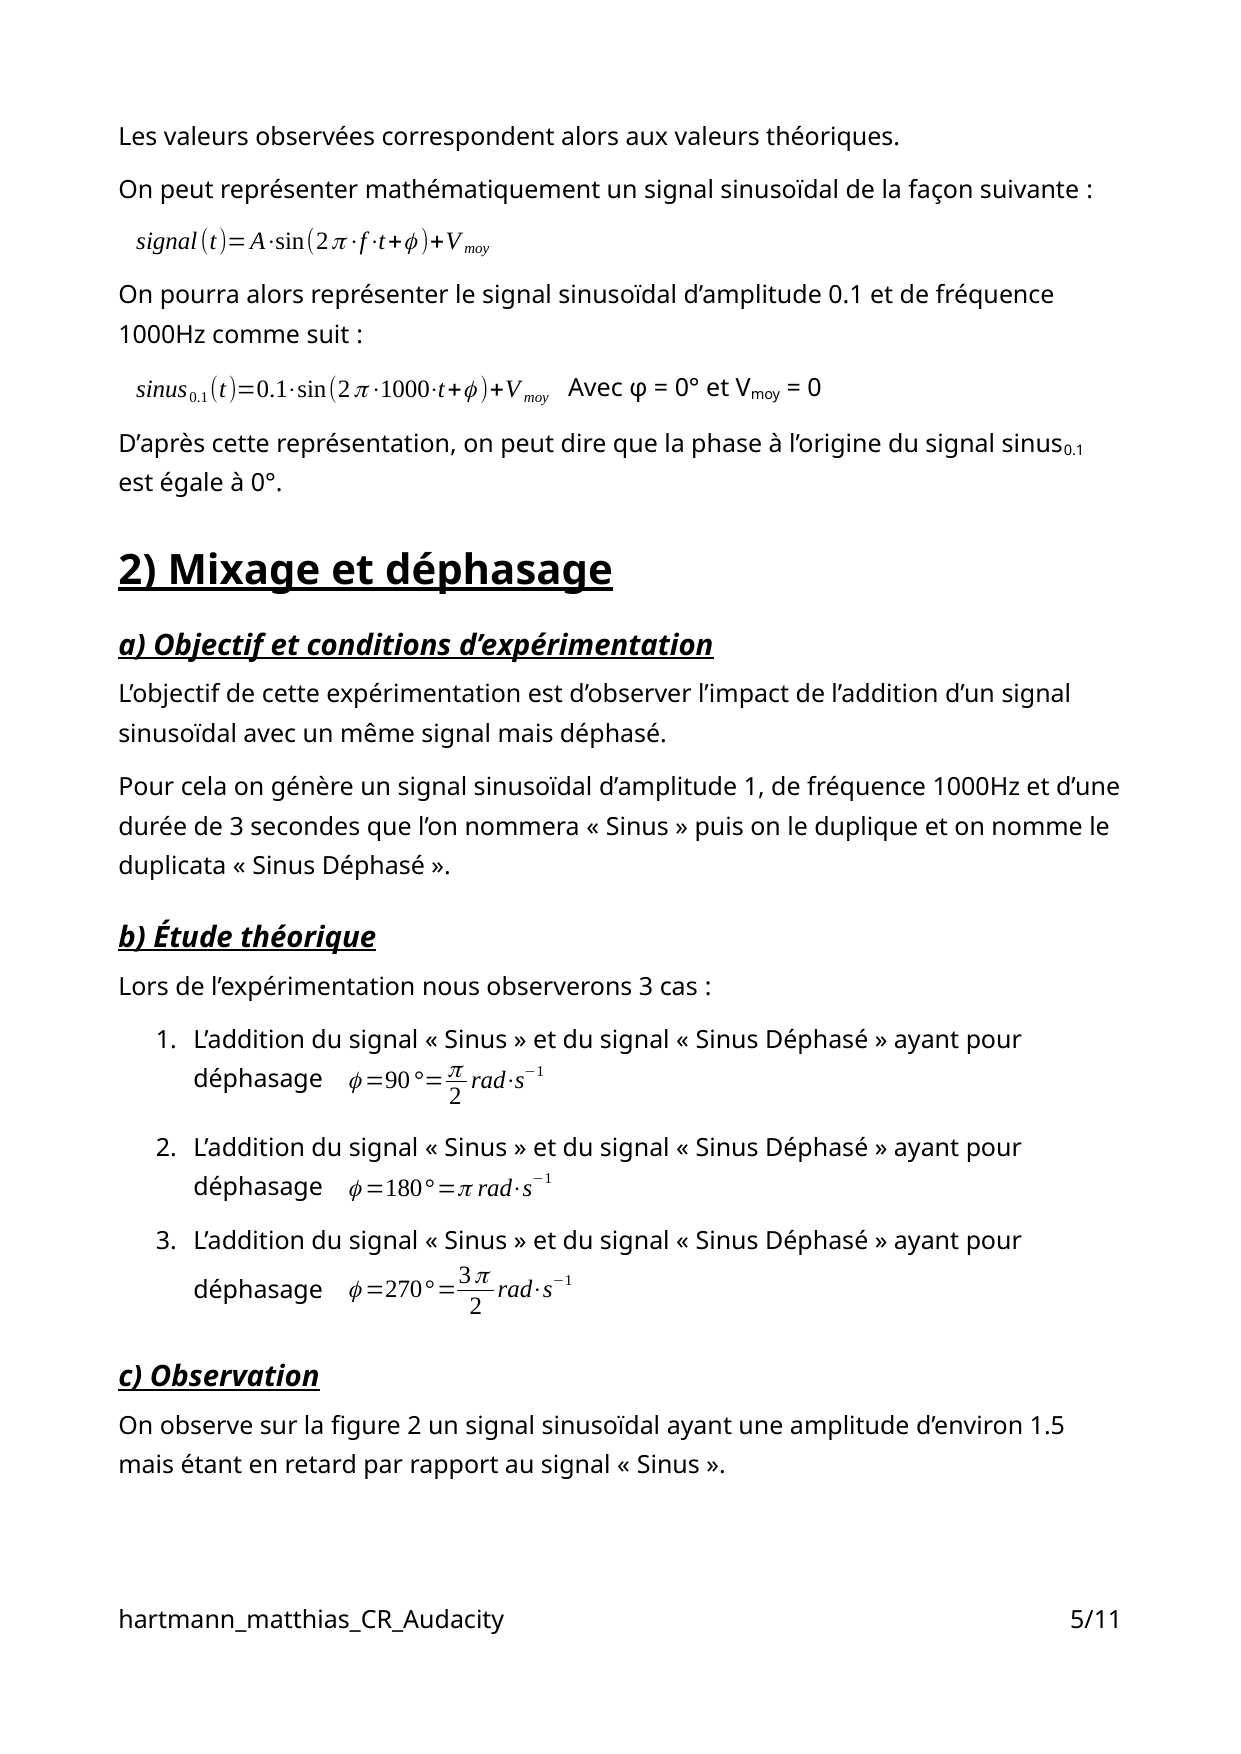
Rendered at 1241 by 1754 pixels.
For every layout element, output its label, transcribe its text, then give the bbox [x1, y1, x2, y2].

list L’addition du signal « Sinus » et du signal « Sinus Déphasé » ayant pour déphasage [156, 1022, 1122, 1110]
text L’objectif de cette expérimentation est d’observer l’impact de l’addition d’un signal sinusoïdal avec un même signal mais déphasé. [118, 676, 1122, 749]
text On observe sur la figure 2 un signal sinusoïdal ayant une amplitude d’environ 1.5 mais étant en retard par rapport au signal « Sinus ». [118, 1408, 1122, 1481]
list L’addition du signal « Sinus » et du signal « Sinus Déphasé » ayant pour déphasage [156, 1223, 1122, 1321]
text D’après cette représentation, on peut dire que la phase à l’origine du signal sinus0.1 est égale à 0°. [118, 426, 1122, 499]
subtitle b) Étude théorique [118, 916, 1122, 956]
text Pour cela on génère un signal sinusoïdal d’amplitude 1, de fréquence 1000Hz et d’une durée de 3 secondes que l’on nommera « Sinus » puis on le duplique et on nomme le duplicata « Sinus Déphasé ». [118, 769, 1122, 881]
text Lors de l’expérimentation nous observerons 3 cas : [118, 968, 1122, 1002]
subtitle c) Observation [118, 1355, 1122, 1395]
subtitle a) Objectif et conditions d’expérimentation [118, 623, 1122, 663]
list L’addition du signal « Sinus » et du signal « Sinus Déphasé » ayant pour déphasage [156, 1130, 1122, 1203]
text On peut représenter mathématiquement un signal sinusoïdal de la façon suivante : [118, 172, 1122, 206]
text On pourra alors représenter le signal sinusoïdal d’amplitude 0.1 et de fréquence 1000Hz comme suit : [118, 277, 1122, 350]
text Avec φ = 0° et Vmoy = 0 [118, 370, 1122, 406]
text Les valeurs observées correspondent alors aux valeurs théoriques. [118, 118, 1122, 152]
subtitle 2) Mixage et déphasage [118, 539, 1122, 596]
